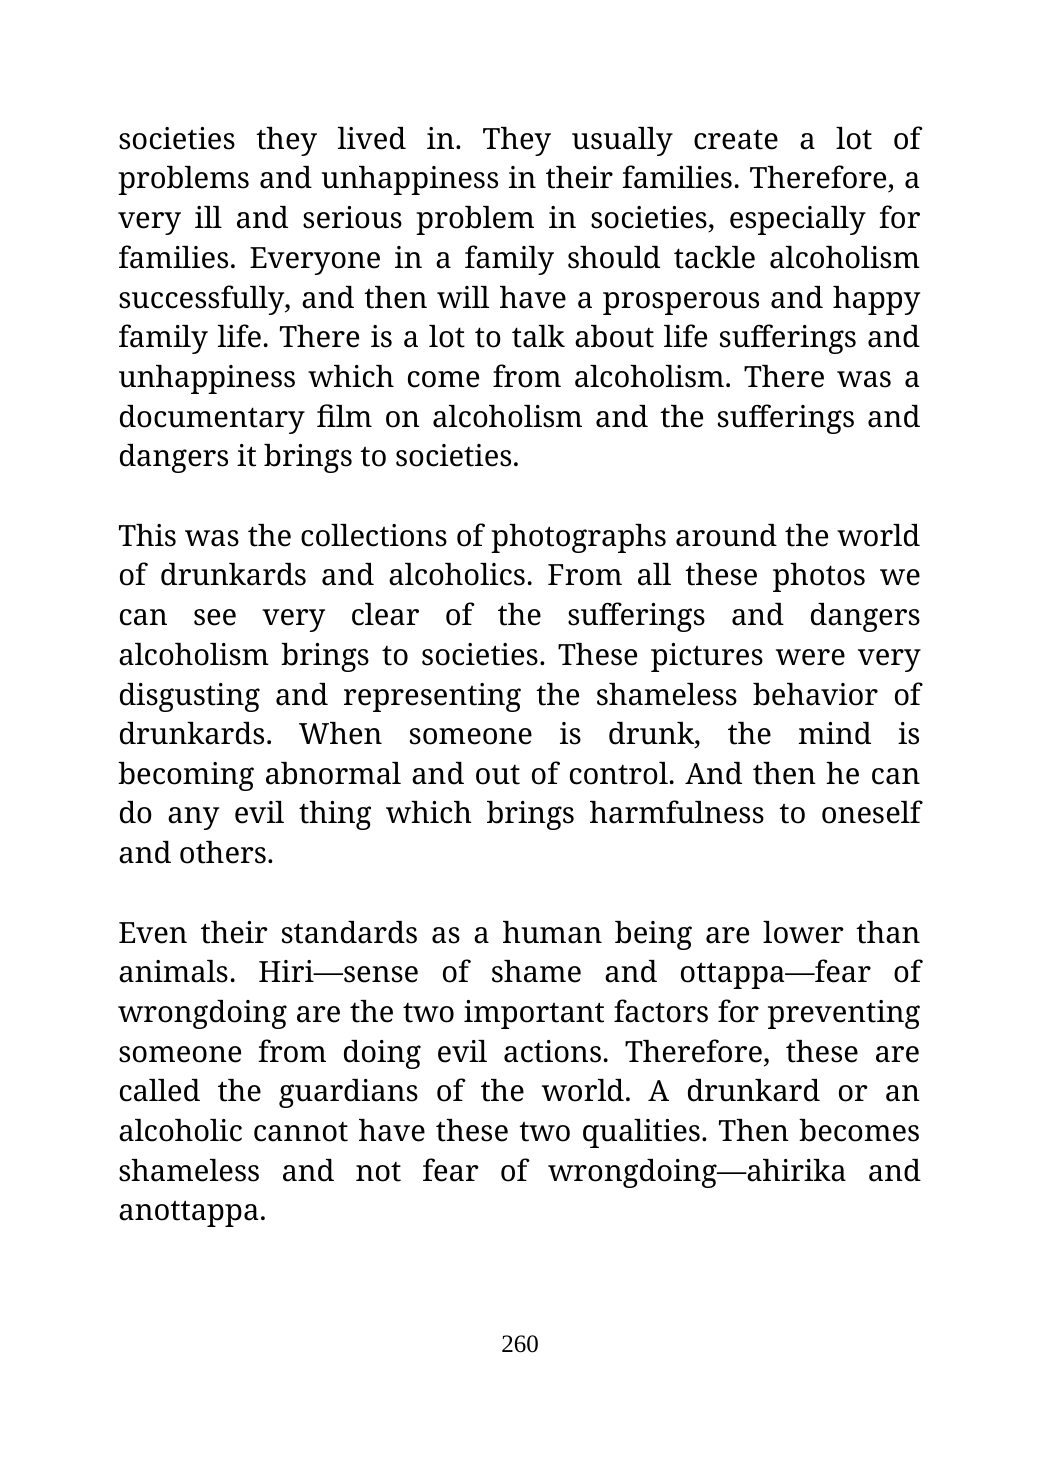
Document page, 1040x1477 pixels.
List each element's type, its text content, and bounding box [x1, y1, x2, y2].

text societies they lived in. They usually create a lot of problems and unhappiness in their families. Therefore, a very ill and serious problem in societies, especially for families. Everyone in a family should tackle alcoholism successfully, and then will have a prosperous and happy family life. There is a lot to talk about life sufferings and unhappiness which come from alcoholism. There was a documentary film on alcoholism and the sufferings and dangers it brings to societies. This was the collections of photographs around the world of drunkards and alcoholics. From all these photos we can see very clear of the sufferings and dangers alcoholism brings to societies. These pictures were very disgusting and representing the shameless behavior of drunkards. When someone is drunk, the mind is becoming abnormal and out of control. And then he can do any evil thing which brings harmfulness to oneself and others. Even their standards as a human being are lower than animals. Hiri—sense of shame and ottappa—fear of wrongdoing are the two important factors for preventing someone from doing evil actions. Therefore, these are called the guardians of the world. A drunkard or an alcoholic cannot have these two qualities. Then becomes shameless and not fear of wrongdoing—ahirika and anottappa. [118, 118, 922, 1269]
